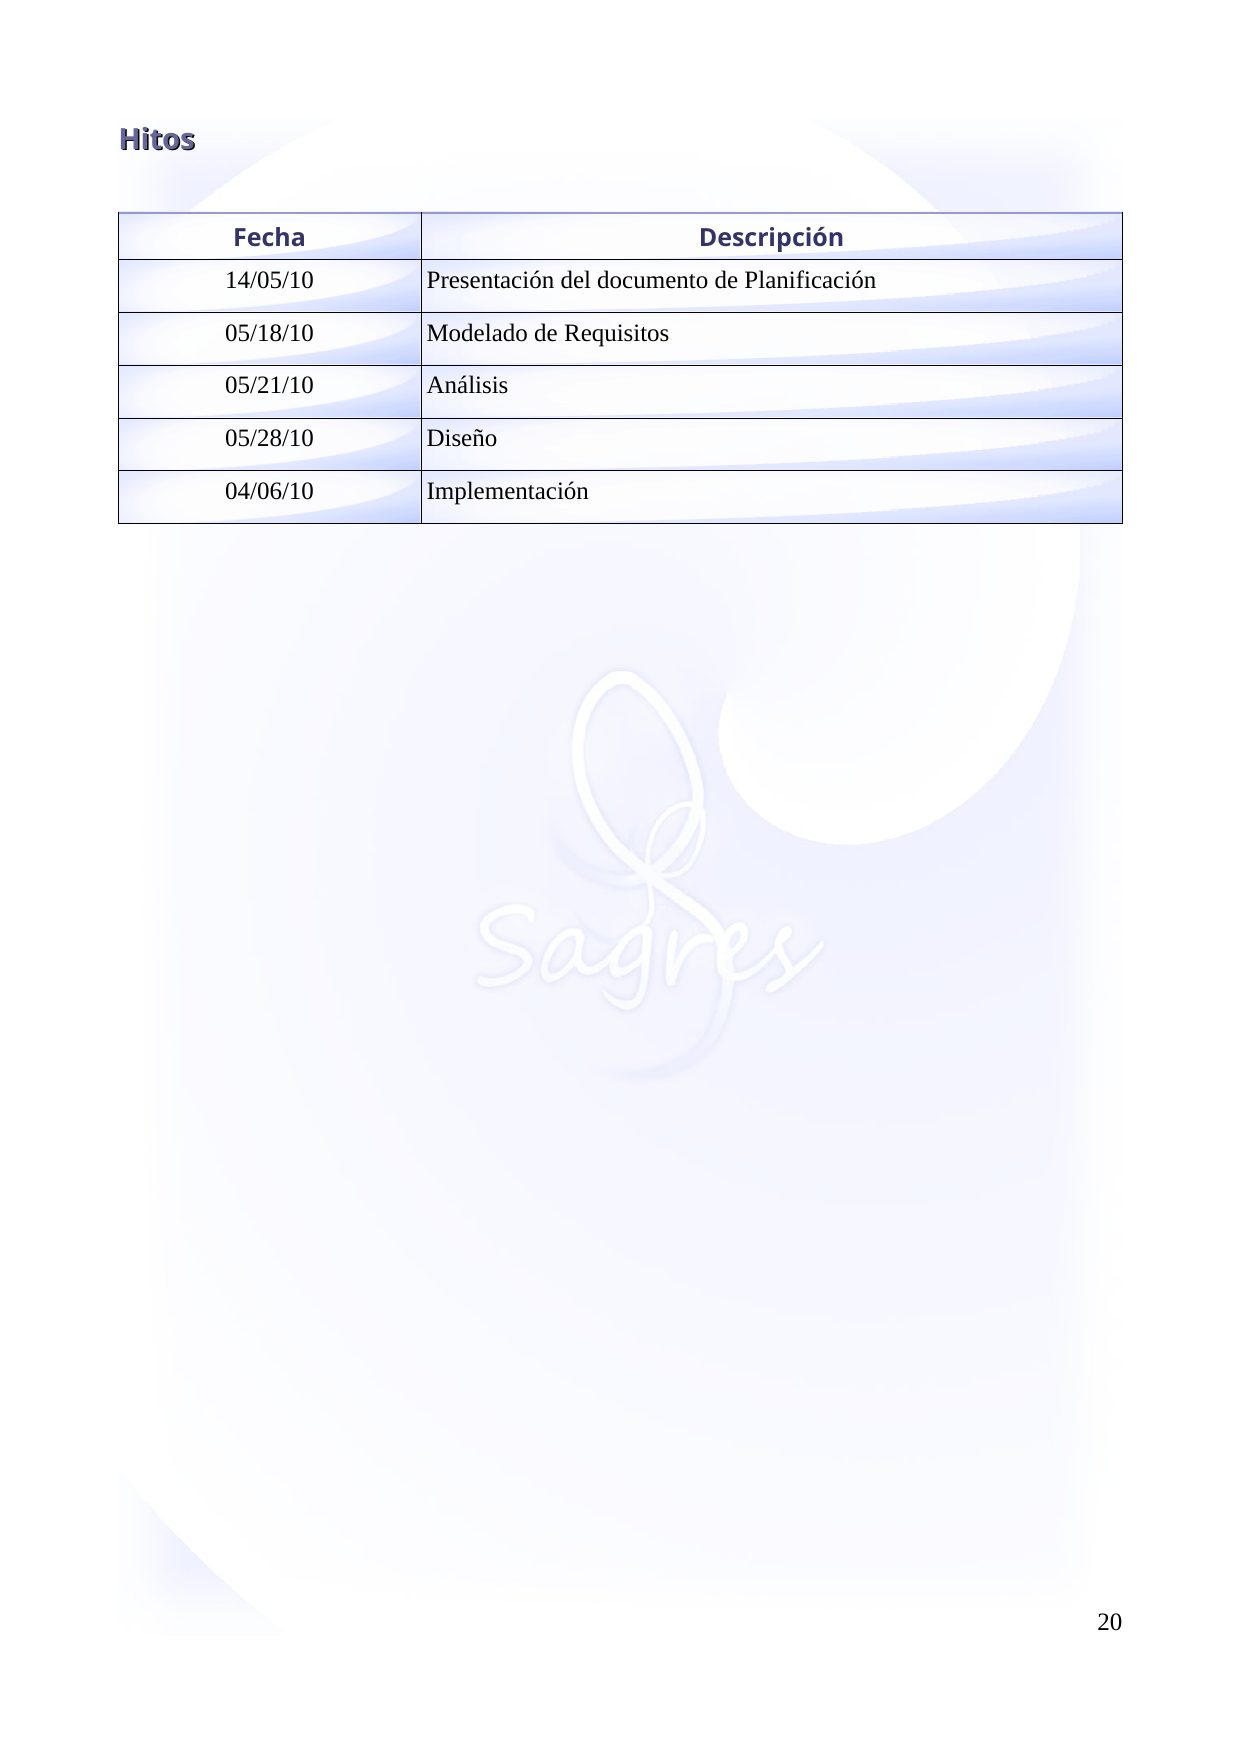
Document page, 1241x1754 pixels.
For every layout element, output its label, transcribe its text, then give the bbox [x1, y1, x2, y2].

table_cell 28/05/10 [119, 419, 421, 470]
table_header Descripción [422, 214, 1122, 259]
table_cell Presentación del documento de Planificación [422, 260, 1122, 312]
subtitle Hitos [118, 118, 1122, 158]
table_cell Diseño [422, 419, 1122, 470]
table_cell 14/05/10 [119, 260, 421, 312]
table_header Fecha [119, 214, 421, 259]
table_cell Implementación [422, 471, 1122, 523]
table_cell Análisis [422, 366, 1122, 418]
picture [118, 158, 1122, 212]
table_cell 21/05/10 [119, 366, 421, 418]
table_cell 18/05/10 [119, 313, 421, 365]
picture [118, 524, 1122, 1636]
table_cell 04/06/10 [119, 471, 421, 523]
table_cell Modelado de Requisitos [422, 313, 1122, 365]
